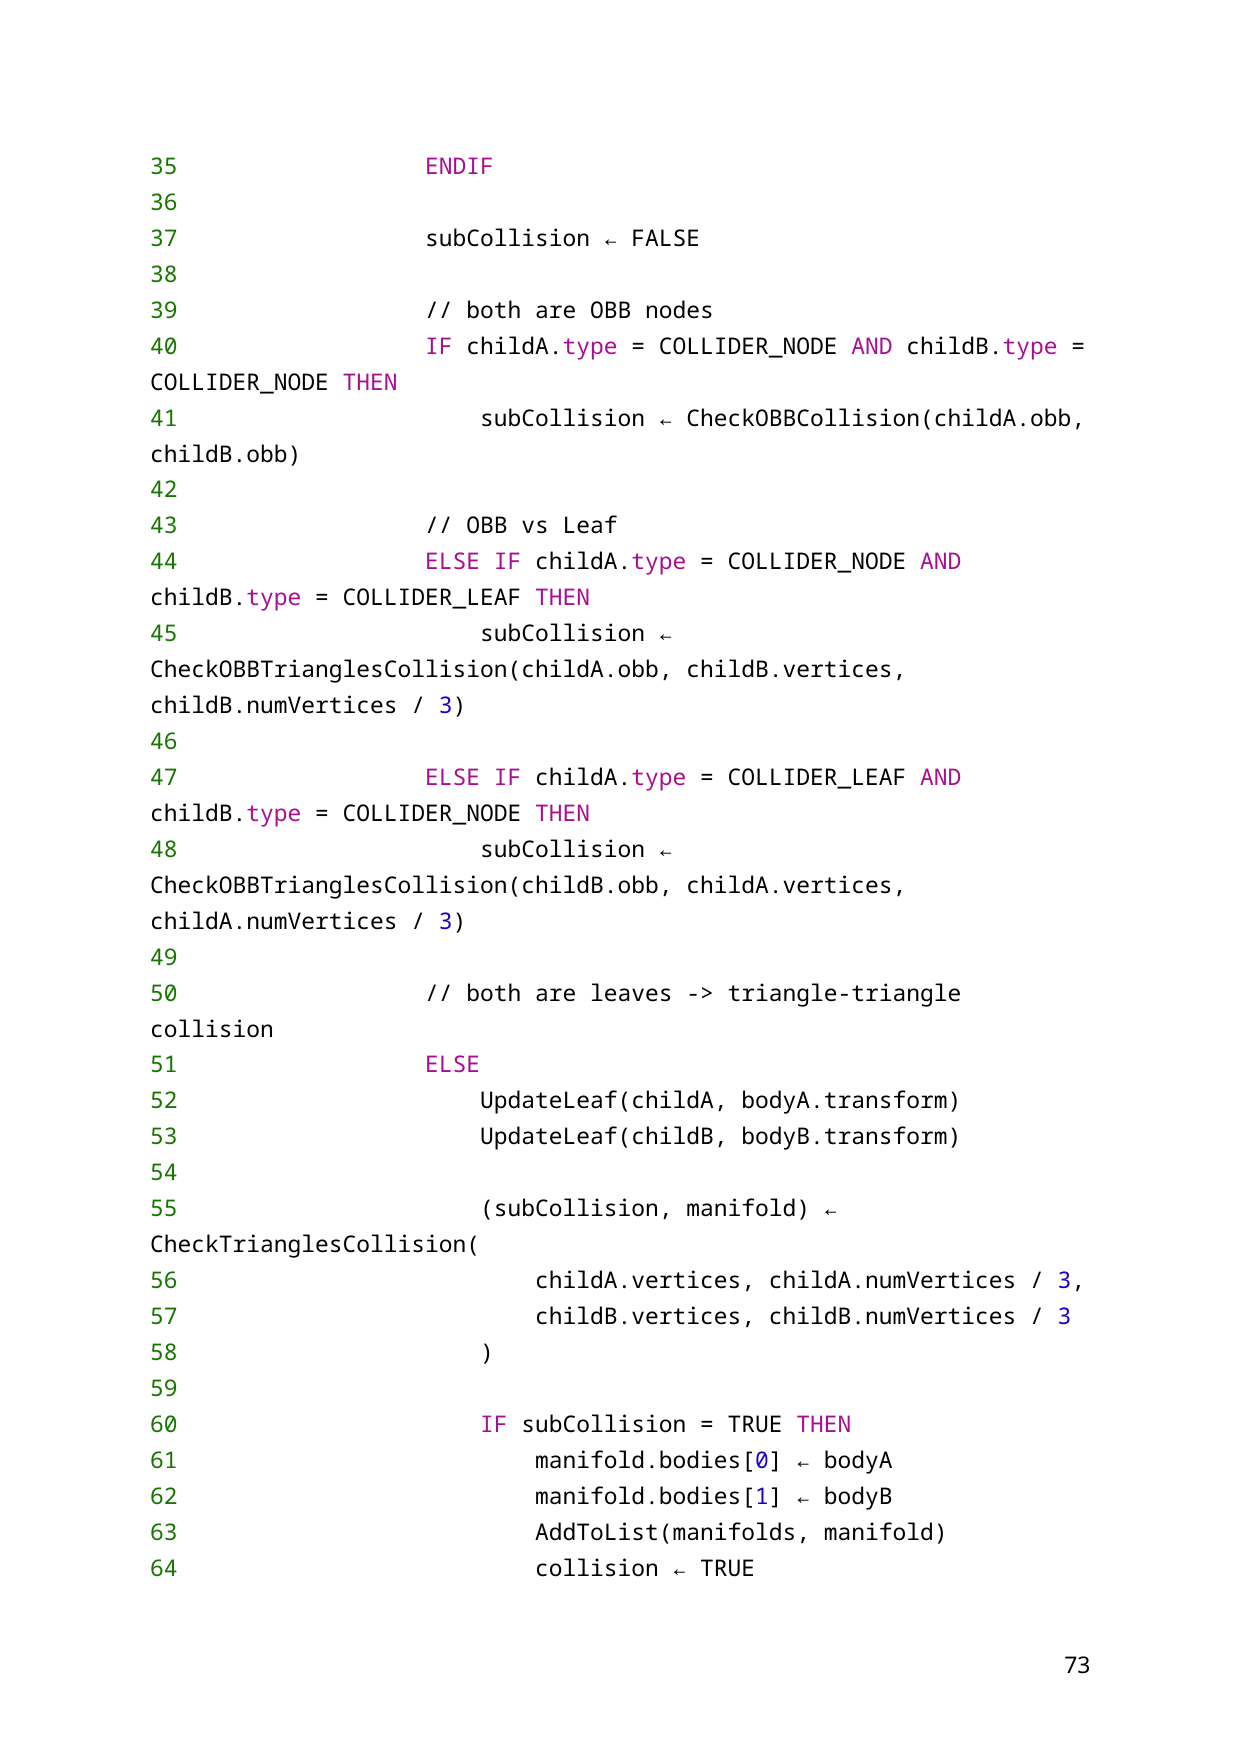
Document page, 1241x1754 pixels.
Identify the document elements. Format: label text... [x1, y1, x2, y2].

text 36 [150, 186, 1090, 217]
text 52 UpdateLeaf(childA, bodyA.transform) [150, 1084, 1090, 1116]
text 60 IF subCollision = TRUE THEN [150, 1408, 1090, 1439]
text 44 ELSE IF childA.type = COLLIDER_NODE AND childB.type = COLLIDER_LEAF THEN [150, 545, 1090, 612]
text 59 [150, 1372, 1090, 1403]
text 40 IF childA.type = COLLIDER_NODE AND childB.type = COLLIDER_NODE THEN [150, 330, 1090, 397]
text 61 manifold.bodies[0] ← bodyA [150, 1444, 1090, 1475]
text 39 // both are OBB nodes [150, 294, 1090, 325]
text 63 AddToList(manifolds, manifold) [150, 1516, 1090, 1547]
text 38 [150, 258, 1090, 289]
text 57 childB.vertices, childB.numVertices / 3 [150, 1300, 1090, 1331]
text 64 collision ← TRUE [150, 1552, 1090, 1583]
text 56 childA.vertices, childA.numVertices / 3, [150, 1264, 1090, 1295]
text 51 ELSE [150, 1048, 1090, 1080]
text 50 // both are leaves -> triangle-triangle collision [150, 977, 1090, 1044]
text 53 UpdateLeaf(childB, bodyB.transform) [150, 1120, 1090, 1152]
text 41 subCollision ← CheckOBBCollision(childA.obb, childB.obb) [150, 402, 1090, 469]
text 45 subCollision ← CheckOBBTrianglesCollision(childA.obb, childB.vertices, childB.numVertices / 3) [150, 617, 1090, 720]
text 46 [150, 725, 1090, 756]
text 58 ) [150, 1336, 1090, 1367]
text 35 ENDIF [150, 150, 1090, 181]
text 55 (subCollision, manifold) ← CheckTrianglesCollision( [150, 1192, 1090, 1259]
text 43 // OBB vs Leaf [150, 509, 1090, 541]
text 37 subCollision ← FALSE [150, 222, 1090, 253]
text 47 ELSE IF childA.type = COLLIDER_LEAF AND childB.type = COLLIDER_NODE THEN [150, 761, 1090, 828]
text 49 [150, 941, 1090, 972]
text 62 manifold.bodies[1] ← bodyB [150, 1480, 1090, 1511]
text 54 [150, 1156, 1090, 1187]
text 48 subCollision ← CheckOBBTrianglesCollision(childB.obb, childA.vertices, childA.numVertices / 3) [150, 833, 1090, 936]
text 42 [150, 473, 1090, 505]
